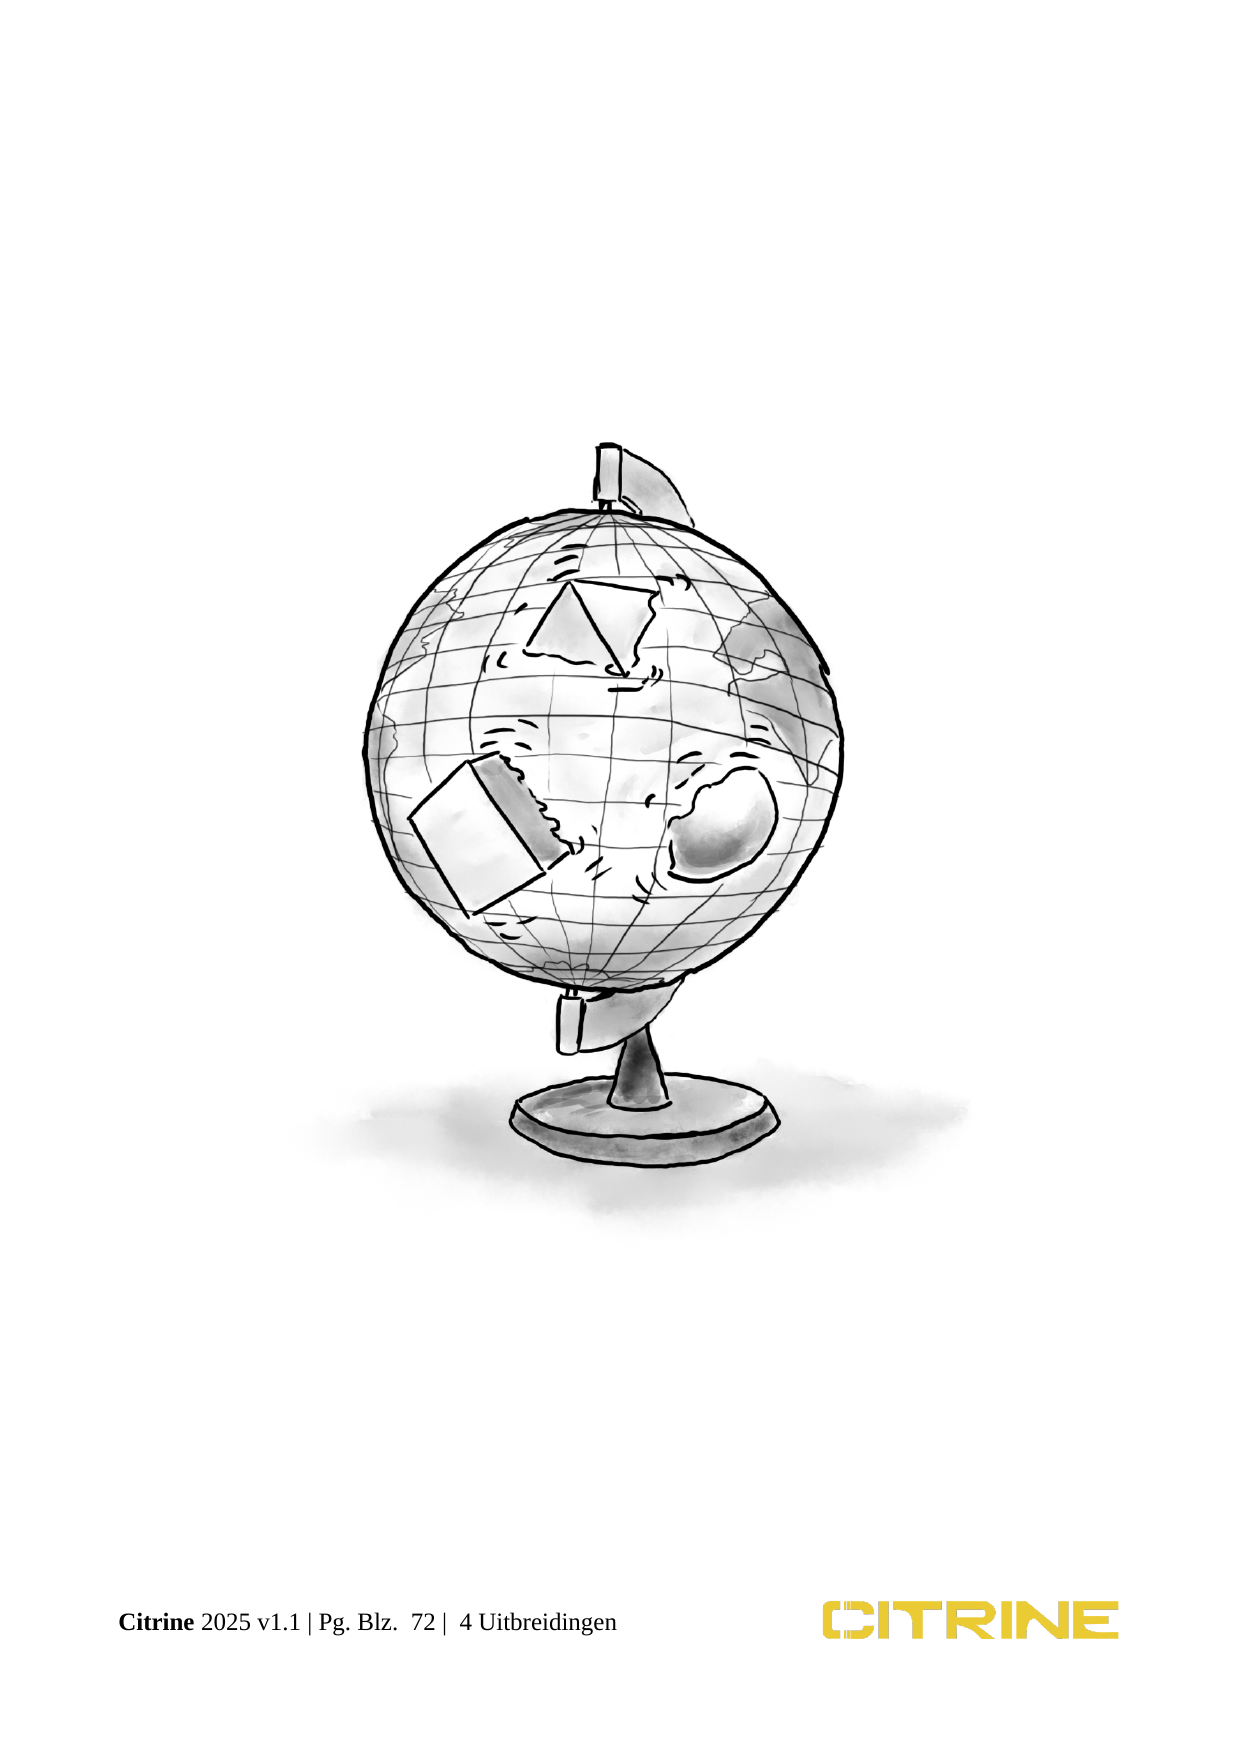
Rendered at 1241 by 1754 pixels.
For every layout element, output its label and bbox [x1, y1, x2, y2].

picture [118, 118, 1123, 1457]
picture [822, 1601, 1119, 1639]
